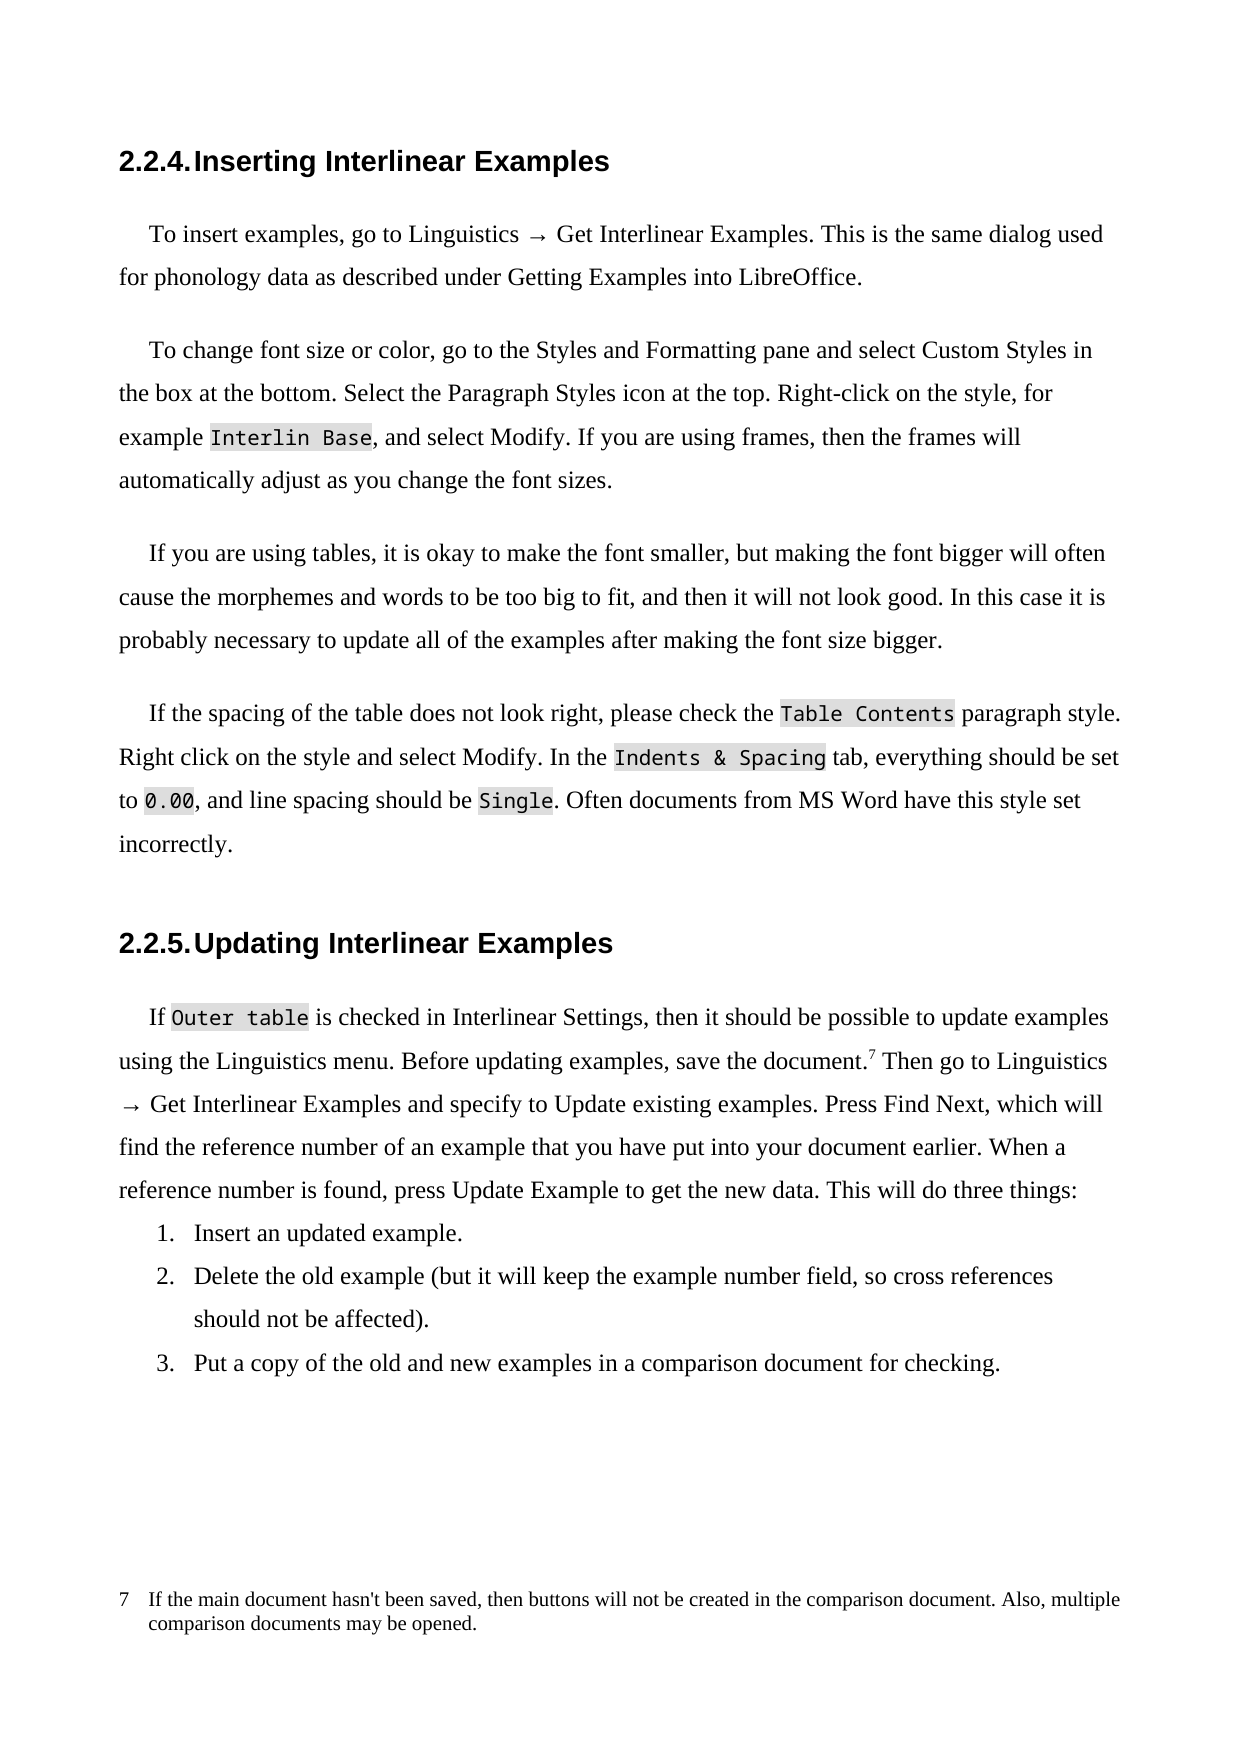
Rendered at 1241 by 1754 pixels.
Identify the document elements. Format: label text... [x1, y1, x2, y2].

text If Outer table is checked in Interlinear Settings, then it should be possible to update examples using the Linguistics menu. Before updating examples, save the document. Then go to Linguistics → Get Interlinear Examples and specify to Update existing examples. Press Find Next, which will find the reference number of an example that you have put into your document earlier. When a reference number is found, press Update Example to get the new data. This will do three things: [118, 1002, 1122, 1204]
subtitle Inserting Interlinear Examples [118, 143, 1122, 177]
text To change font size or color, go to the Styles and Formatting pane and select Custom Styles in the box at the bottom. Select the Paragraph Styles icon at the top. Right-click on the style, for example Interlin Base, and select Modify. If you are using frames, then the frames will automatically adjust as you change the font sizes. [118, 335, 1122, 494]
text To insert examples, go to Linguistics → Get Interlinear Examples. This is the same dialog used for phonology data as described under Getting Examples into LibreOffice. [118, 219, 1122, 291]
text If the main document hasn't been saved, then buttons will not be created in the comparison document. Also, multiple comparison documents may be opened. [118, 1587, 1122, 1635]
list Put a copy of the old and new examples in a comparison document for checking. [156, 1348, 1122, 1376]
text If you are using tables, it is okay to make the font smaller, but making the font bigger will often cause the morphemes and words to be too big to fit, and then it will not look good. In this case it is probably necessary to update all of the examples after making the font size bigger. [118, 538, 1122, 653]
list Insert an updated example. [156, 1218, 1122, 1247]
subtitle Updating Interlinear Examples [118, 926, 1122, 960]
list Delete the old example (but it will keep the example number field, so cross references should not be affected). [156, 1261, 1122, 1333]
text If the spacing of the table does not look right, please check the Table Contents paragraph style. Right click on the style and select Modify. In the Indents & Spacing tab, everything should be set to 0.00, and line spacing should be Single. Often documents from MS Word have this style set incorrectly. [118, 698, 1122, 858]
